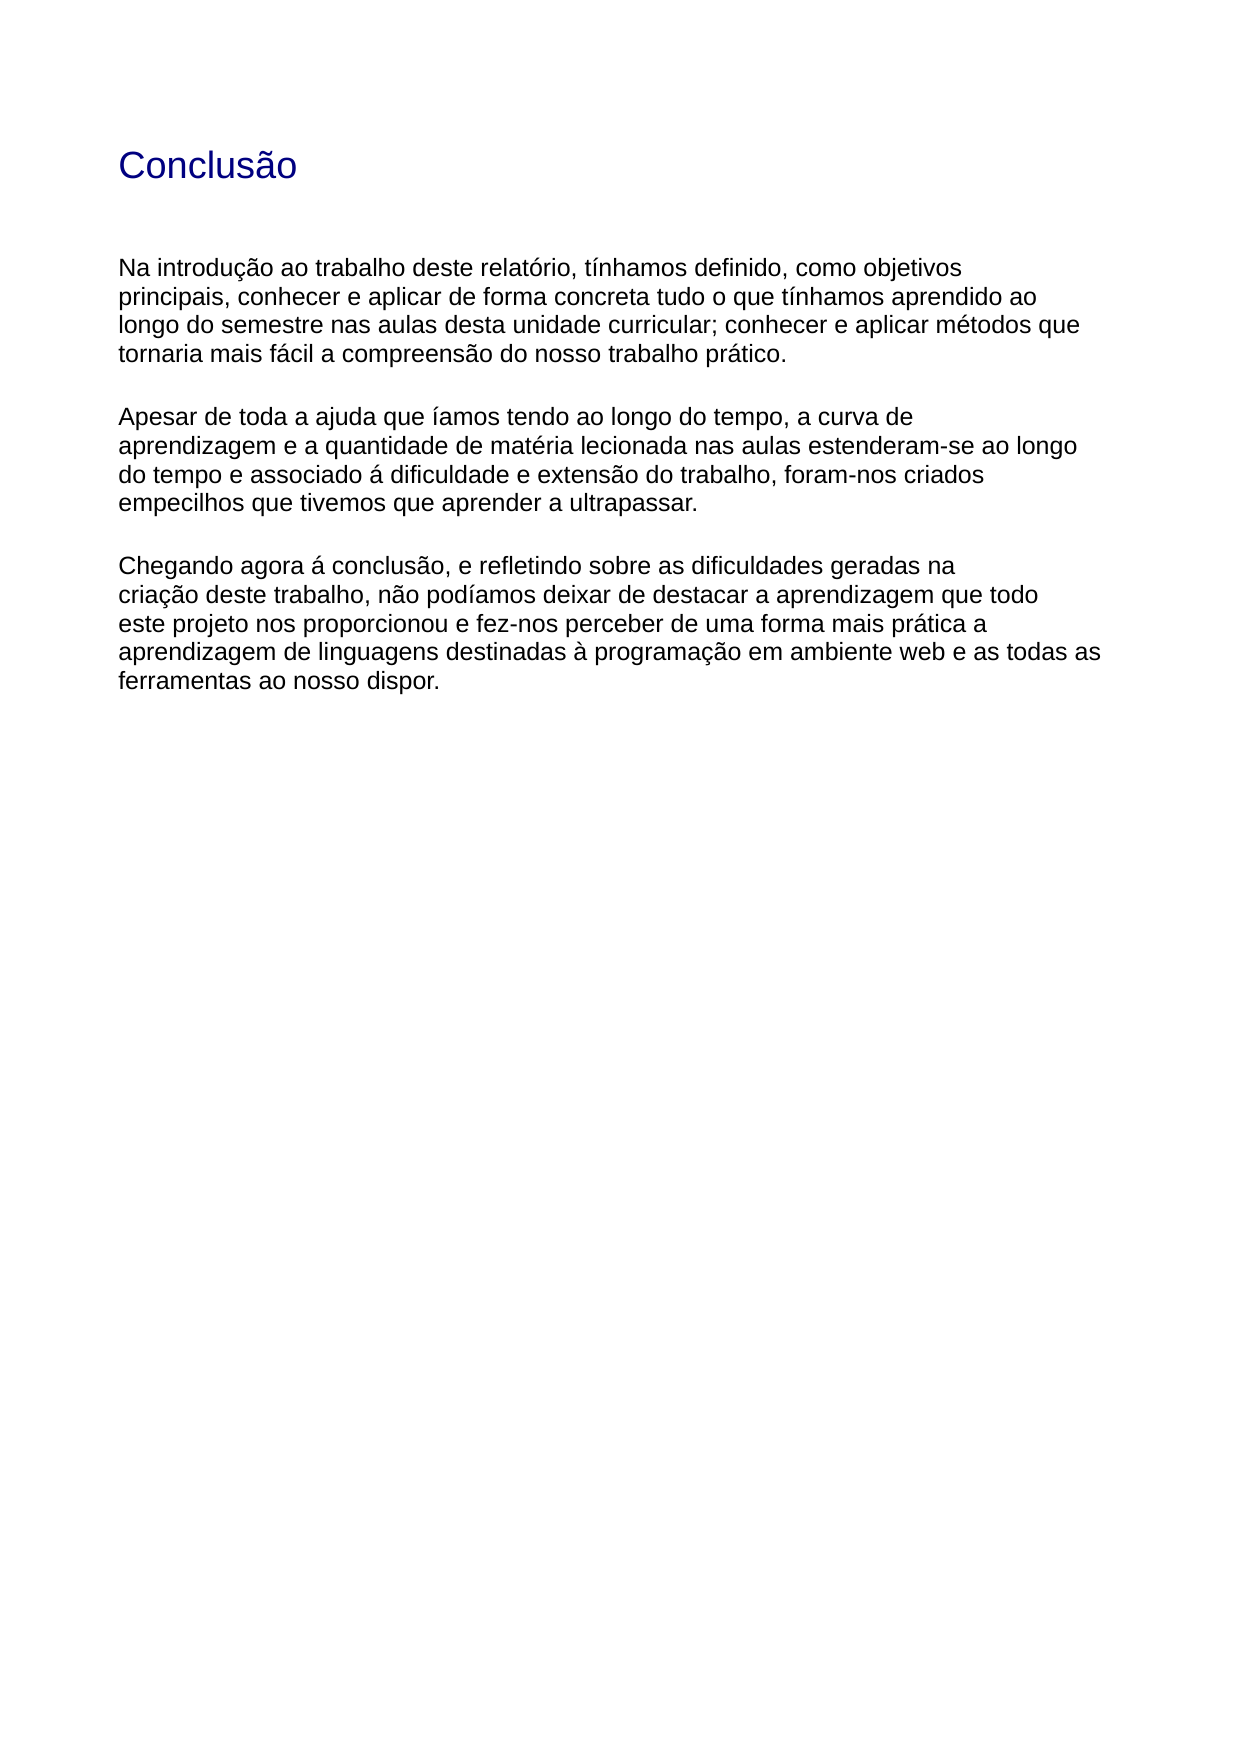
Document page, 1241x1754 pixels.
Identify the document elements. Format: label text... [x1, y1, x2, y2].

text aprendizagem de linguagens destinadas à programação em ambiente web e as todas as ferramentas ao nosso dispor. [118, 637, 1122, 695]
text aprendizagem e a quantidade de matéria lecionada nas aulas estenderam-se ao longo [118, 431, 1122, 459]
text empecilhos que tivemos que aprender a ultrapassar. [118, 488, 1122, 517]
text Na introdução ao trabalho deste relatório, tínhamos definido, como objetivos [118, 253, 1122, 282]
text Chegando agora á conclusão, e refletindo sobre as dificuldades geradas na [118, 551, 1122, 580]
text Apesar de toda a ajuda que íamos tendo ao longo do tempo, a curva de [118, 402, 1122, 431]
text principais, conhecer e aplicar de forma concreta tudo o que tínhamos aprendido ao [118, 282, 1122, 311]
text longo do semestre nas aulas desta unidade curricular; conhecer e aplicar métodos que [118, 311, 1122, 339]
text criação deste trabalho, não podíamos deixar de destacar a aprendizagem que todo [118, 580, 1122, 609]
text este projeto nos proporcionou e fez-nos perceber de uma forma mais prática a [118, 609, 1122, 637]
text do tempo e associado á dificuldade e extensão do trabalho, foram-nos criados [118, 459, 1122, 488]
subtitle Conclusão [118, 143, 1122, 187]
text tornaria mais fácil a compreensão do nosso trabalho prático. [118, 339, 1122, 368]
